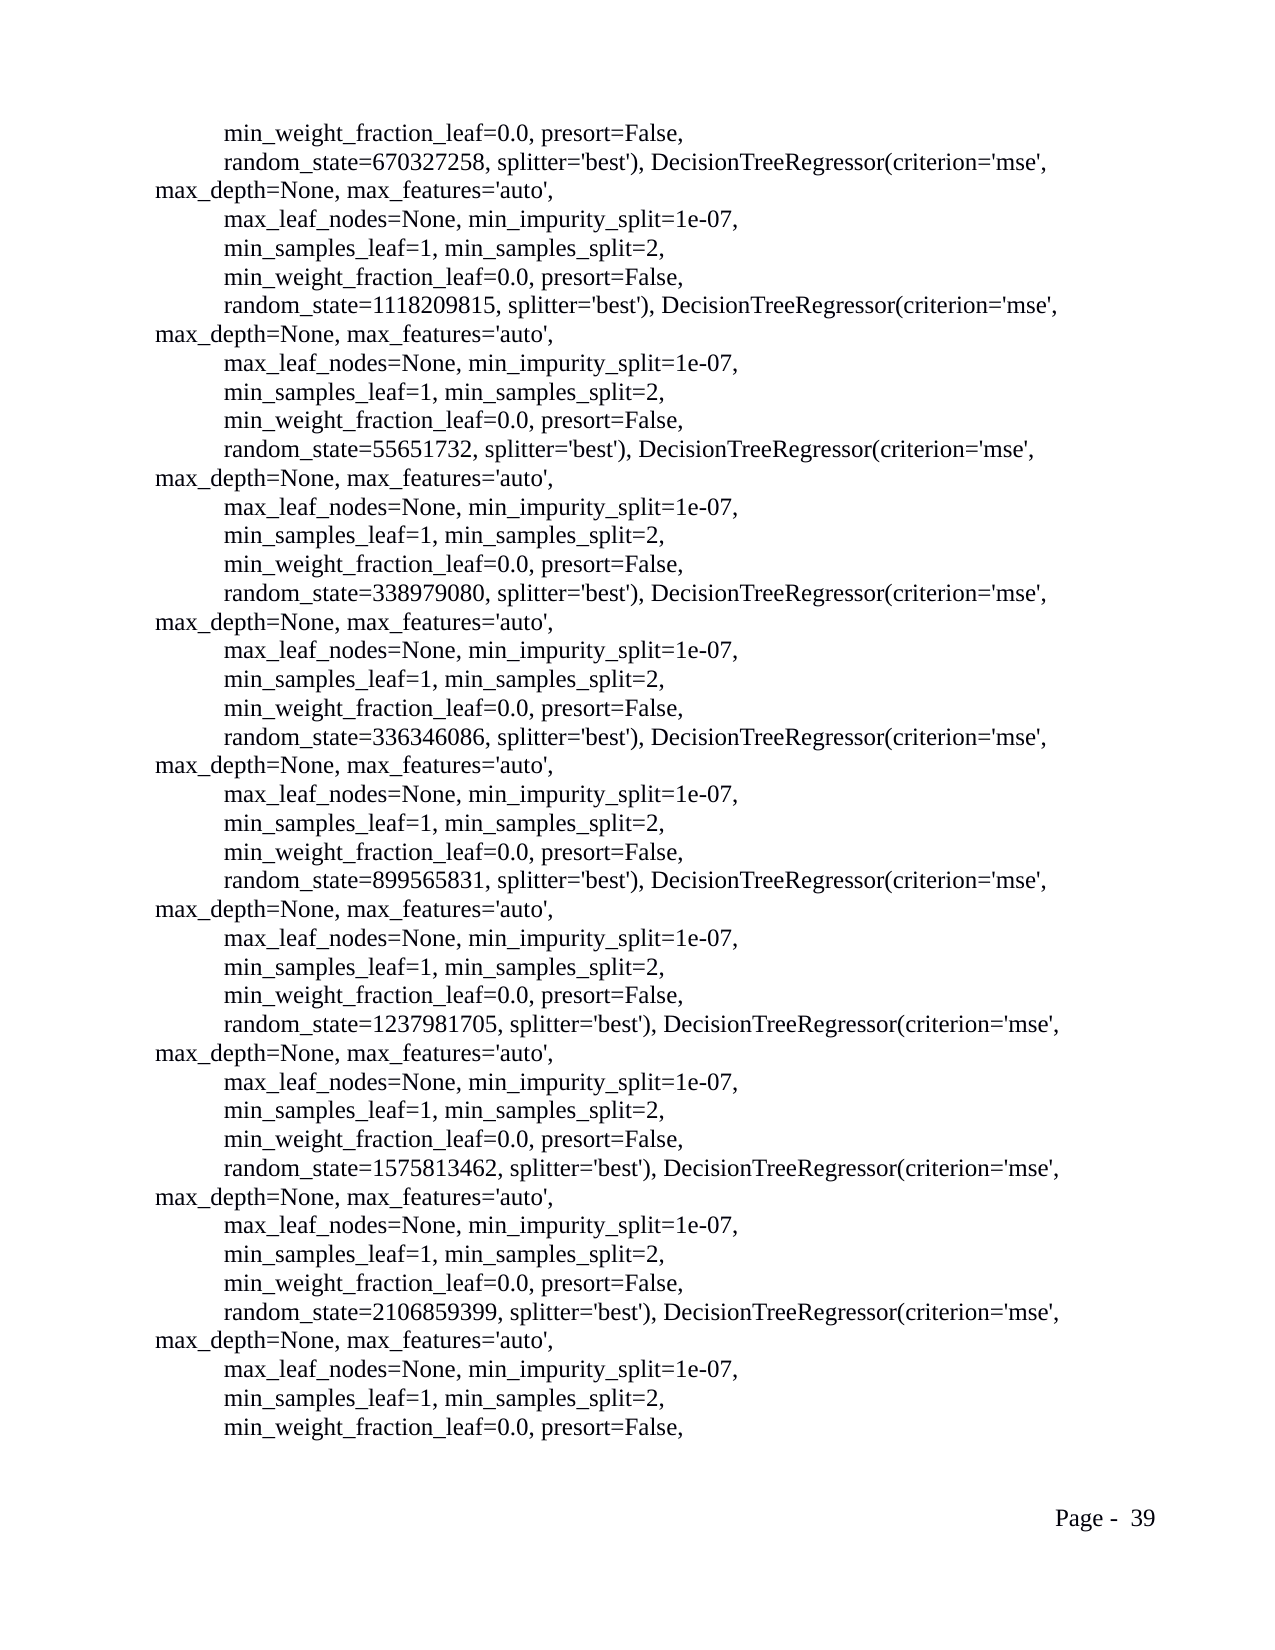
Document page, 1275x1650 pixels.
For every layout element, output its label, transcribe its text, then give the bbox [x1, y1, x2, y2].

text min_samples_leaf=1, min_samples_split=2, [155, 1383, 1157, 1412]
text max_leaf_nodes=None, min_impurity_split=1e-07, [155, 1067, 1157, 1096]
text random_state=55651732, splitter='best'), DecisionTreeRegressor(criterion='mse', max_depth=None, max_features='auto', [155, 434, 1157, 492]
text min_weight_fraction_leaf=0.0, presort=False, [155, 1268, 1157, 1297]
text min_samples_leaf=1, min_samples_split=2, [155, 664, 1157, 693]
text random_state=1118209815, splitter='best'), DecisionTreeRegressor(criterion='mse', max_depth=None, max_features='auto', [155, 291, 1157, 348]
text min_weight_fraction_leaf=0.0, presort=False, [155, 693, 1157, 722]
text min_weight_fraction_leaf=0.0, presort=False, [155, 118, 1157, 147]
text max_leaf_nodes=None, min_impurity_split=1e-07, [155, 492, 1157, 521]
text max_leaf_nodes=None, min_impurity_split=1e-07, [155, 1211, 1157, 1239]
text min_weight_fraction_leaf=0.0, presort=False, [155, 837, 1157, 866]
text min_samples_leaf=1, min_samples_split=2, [155, 952, 1157, 981]
text min_samples_leaf=1, min_samples_split=2, [155, 377, 1157, 406]
text min_weight_fraction_leaf=0.0, presort=False, [155, 406, 1157, 434]
text random_state=2106859399, splitter='best'), DecisionTreeRegressor(criterion='mse', max_depth=None, max_features='auto', [155, 1297, 1157, 1354]
text min_weight_fraction_leaf=0.0, presort=False, [155, 1412, 1157, 1441]
text min_weight_fraction_leaf=0.0, presort=False, [155, 1124, 1157, 1153]
text random_state=1237981705, splitter='best'), DecisionTreeRegressor(criterion='mse', max_depth=None, max_features='auto', [155, 1009, 1157, 1067]
text max_leaf_nodes=None, min_impurity_split=1e-07, [155, 204, 1157, 233]
text min_samples_leaf=1, min_samples_split=2, [155, 808, 1157, 837]
text min_samples_leaf=1, min_samples_split=2, [155, 521, 1157, 549]
text min_weight_fraction_leaf=0.0, presort=False, [155, 981, 1157, 1009]
text min_samples_leaf=1, min_samples_split=2, [155, 233, 1157, 262]
text min_samples_leaf=1, min_samples_split=2, [155, 1096, 1157, 1124]
text random_state=338979080, splitter='best'), DecisionTreeRegressor(criterion='mse', max_depth=None, max_features='auto', [155, 578, 1157, 636]
text max_leaf_nodes=None, min_impurity_split=1e-07, [155, 348, 1157, 377]
text max_leaf_nodes=None, min_impurity_split=1e-07, [155, 779, 1157, 808]
text min_samples_leaf=1, min_samples_split=2, [155, 1239, 1157, 1268]
text max_leaf_nodes=None, min_impurity_split=1e-07, [155, 1354, 1157, 1383]
text random_state=899565831, splitter='best'), DecisionTreeRegressor(criterion='mse', max_depth=None, max_features='auto', [155, 866, 1157, 923]
text random_state=670327258, splitter='best'), DecisionTreeRegressor(criterion='mse', max_depth=None, max_features='auto', [155, 147, 1157, 204]
text min_weight_fraction_leaf=0.0, presort=False, [155, 262, 1157, 291]
text random_state=336346086, splitter='best'), DecisionTreeRegressor(criterion='mse', max_depth=None, max_features='auto', [155, 722, 1157, 779]
text max_leaf_nodes=None, min_impurity_split=1e-07, [155, 636, 1157, 664]
text random_state=1575813462, splitter='best'), DecisionTreeRegressor(criterion='mse', max_depth=None, max_features='auto', [155, 1153, 1157, 1211]
text max_leaf_nodes=None, min_impurity_split=1e-07, [155, 923, 1157, 952]
text min_weight_fraction_leaf=0.0, presort=False, [155, 549, 1157, 578]
